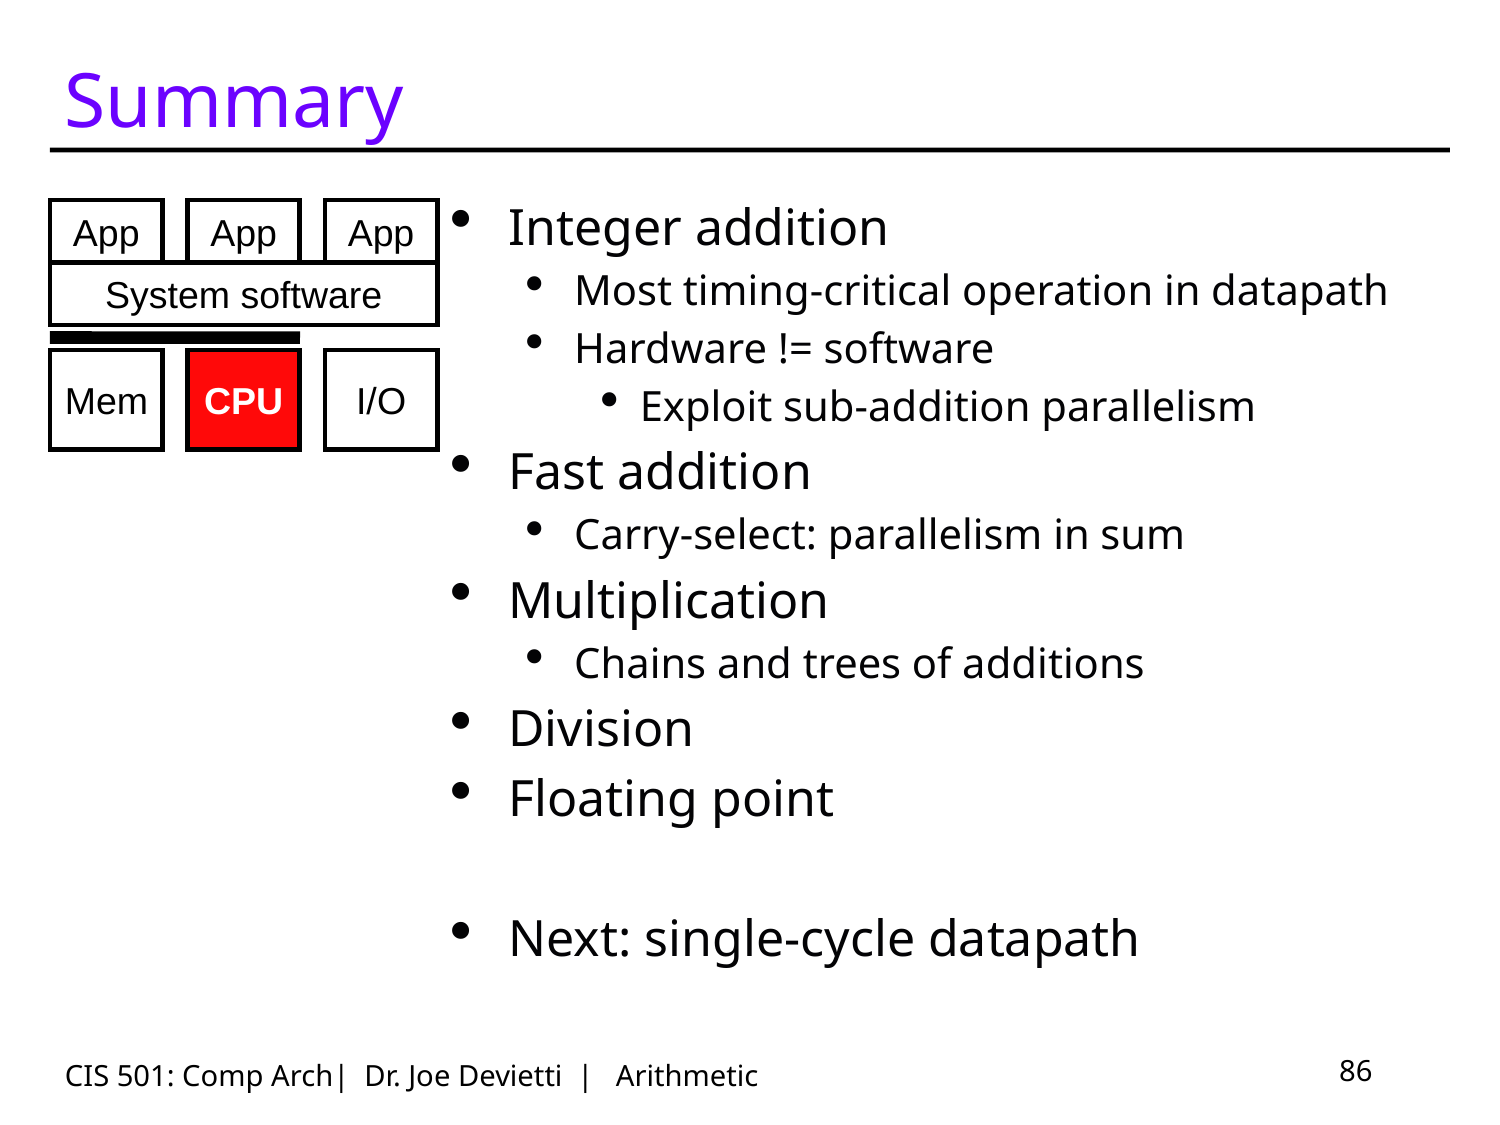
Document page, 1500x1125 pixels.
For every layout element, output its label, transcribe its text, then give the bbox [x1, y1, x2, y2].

text_box App [324, 200, 438, 263]
text_box Mem [49, 349, 163, 450]
text_box Summary [49, 37, 1363, 150]
text_box [1074, 1049, 1388, 1100]
text_box App [49, 200, 163, 263]
text_box CPU [187, 349, 300, 450]
text_box Integer addition Most timing-critical operation in datapath Hardware != software Exploit sub-addition parallelism Fast addition Carry-select: parallelism in sum Multiplication Chains and trees of additions Division Floating point Next: single-cycle datapath [437, 187, 1500, 1025]
text_box CIS 501: Comp Arch| Dr. Joe Devietti | Arithmetic [49, 1049, 988, 1100]
text_box App [187, 200, 300, 263]
text_box I/O [324, 349, 438, 450]
text_box System software [50, 262, 438, 325]
